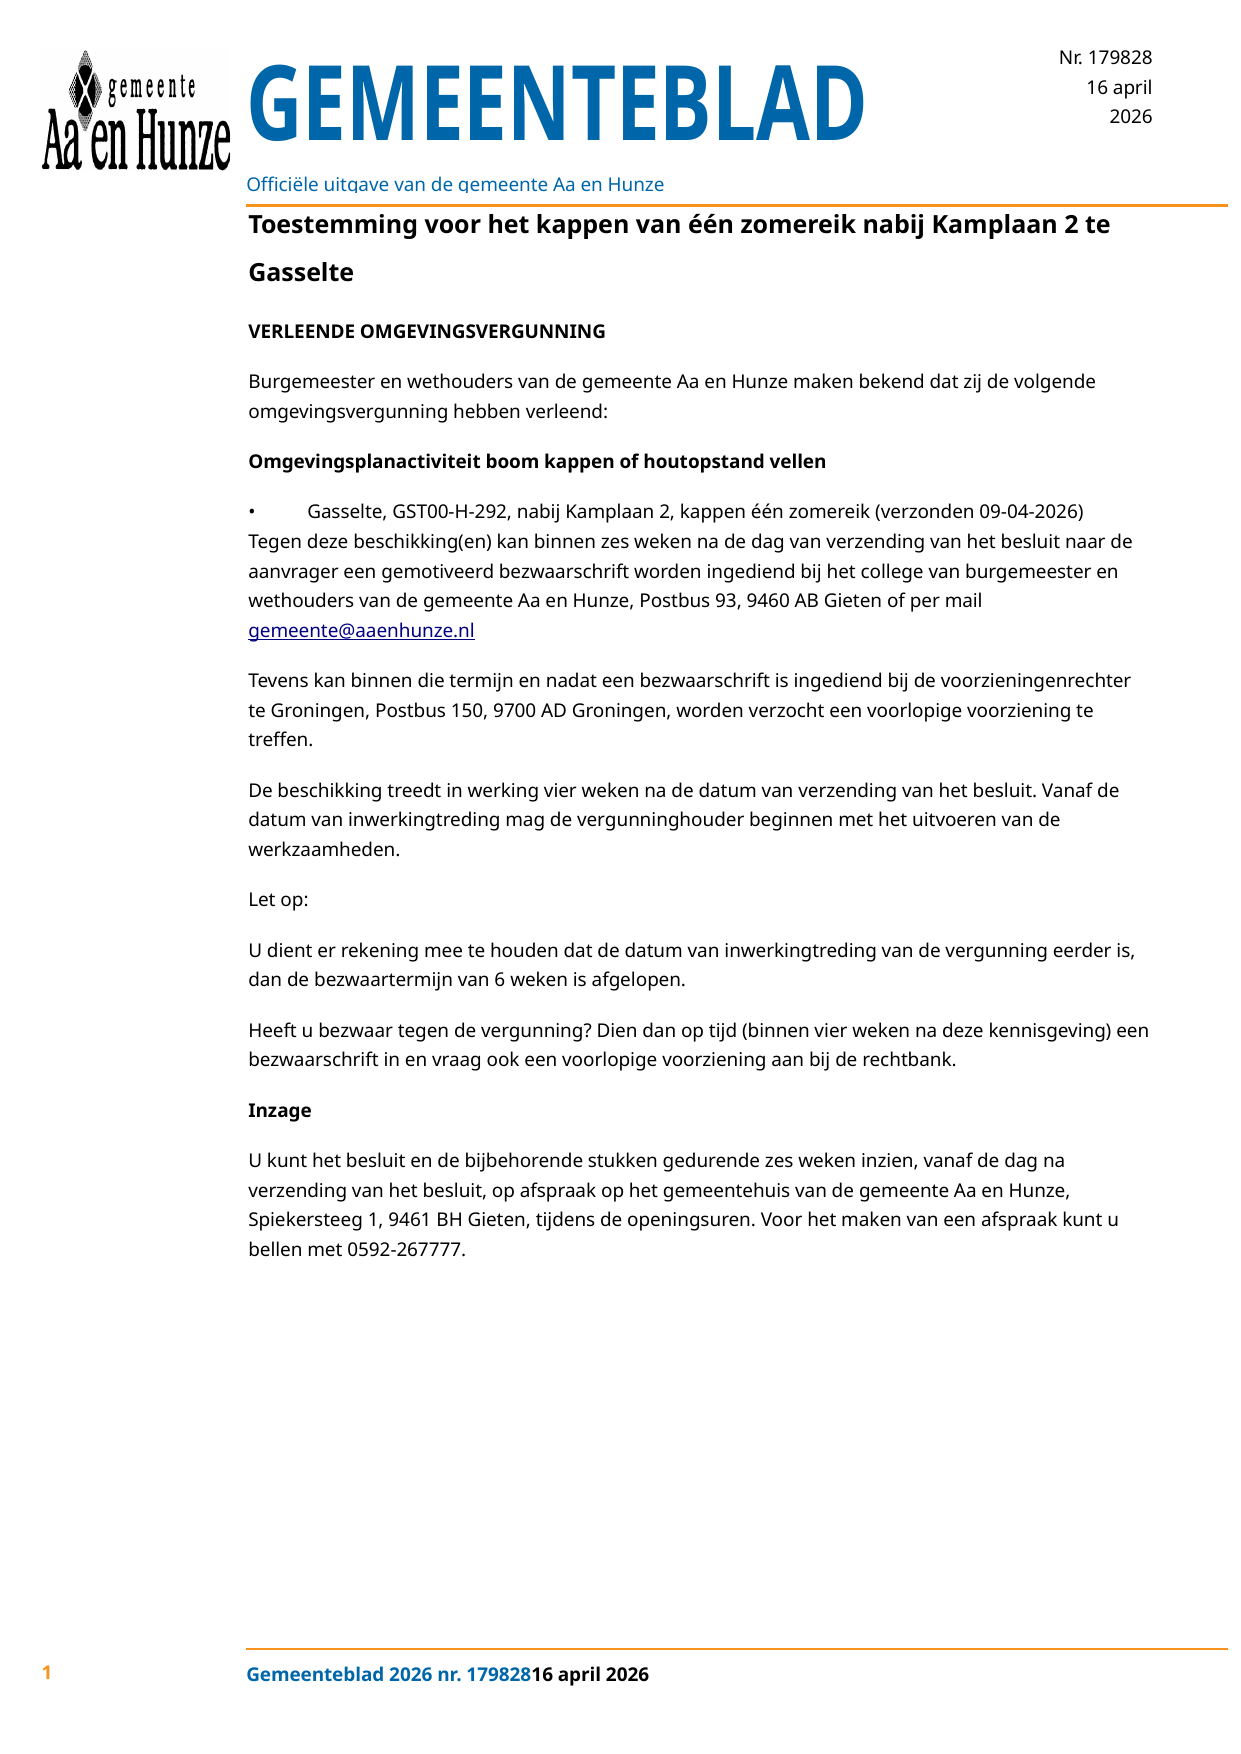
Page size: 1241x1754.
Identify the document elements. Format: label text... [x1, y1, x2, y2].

text Heeft u bezwaar tegen de vergunning? Dien dan op tijd (binnen vier weken na deze kennisgeving) een bezwaarschrift in en vraag ook een voorlopige voorziening aan bij de rechtbank. [248, 1017, 1152, 1072]
text Tevens kan binnen die termijn en nadat een bezwaarschrift is ingediend bij de voorzieningenrechter te Groningen, Postbus 150, 9700 AD Groningen, worden verzocht een voorlopige voorziening te treffen. [248, 667, 1152, 752]
text Toestemming voor het kappen van één zomereik nabij Kamplaan 2 te Gasselte [248, 207, 1152, 288]
text U dient er rekening mee te houden dat de datum van inwerkingtreding van de vergunning eerder is, dan de bezwaartermijn van 6 weken is afgelopen. [248, 937, 1152, 992]
text Omgevingsplanactiviteit boom kappen of houtopstand vellen [248, 448, 1152, 474]
text Inzage [248, 1097, 1152, 1123]
text Burgemeester en wethouders van de gemeente Aa en Hunze maken bekend dat zij de volgende omgevingsvergunning hebben verleend: [248, 368, 1152, 424]
text VERLEENDE OMGEVINGSVERGUNNING [248, 318, 1152, 344]
list Gasselte, GST00-H-292, nabij Kamplaan 2, kappen één zomereik (verzonden 09-04-2026) [248, 499, 1152, 524]
text De beschikking treedt in werking vier weken na de datum van verzending van het besluit. Vanaf de datum van inwerkingtreding mag de vergunninghouder beginnen met het uitvoeren van de werkzaamheden. [248, 777, 1152, 862]
picture [41, 47, 231, 172]
text Let op: [248, 887, 1152, 912]
text Tegen deze beschikking(en) kan binnen zes weken na de dag van verzending van het besluit naar de aanvrager een gemotiveerd bezwaarschrift worden ingediend bij het college van burgemeester en wethouders van de gemeente Aa en Hunze, Postbus 93, 9460 AB Gieten of per mail gemeente@aaenhunze.nl [248, 528, 1152, 643]
text U kunt het besluit en de bijbehorende stukken gedurende zes weken inzien, vanaf de dag na verzending van het besluit, op afspraak op het gemeentehuis van de gemeente Aa en Hunze, Spiekersteeg 1, 9461 BH Gieten, tijdens de openingsuren. Voor het maken van een afspraak kunt u bellen met 0592-267777. [248, 1147, 1152, 1262]
